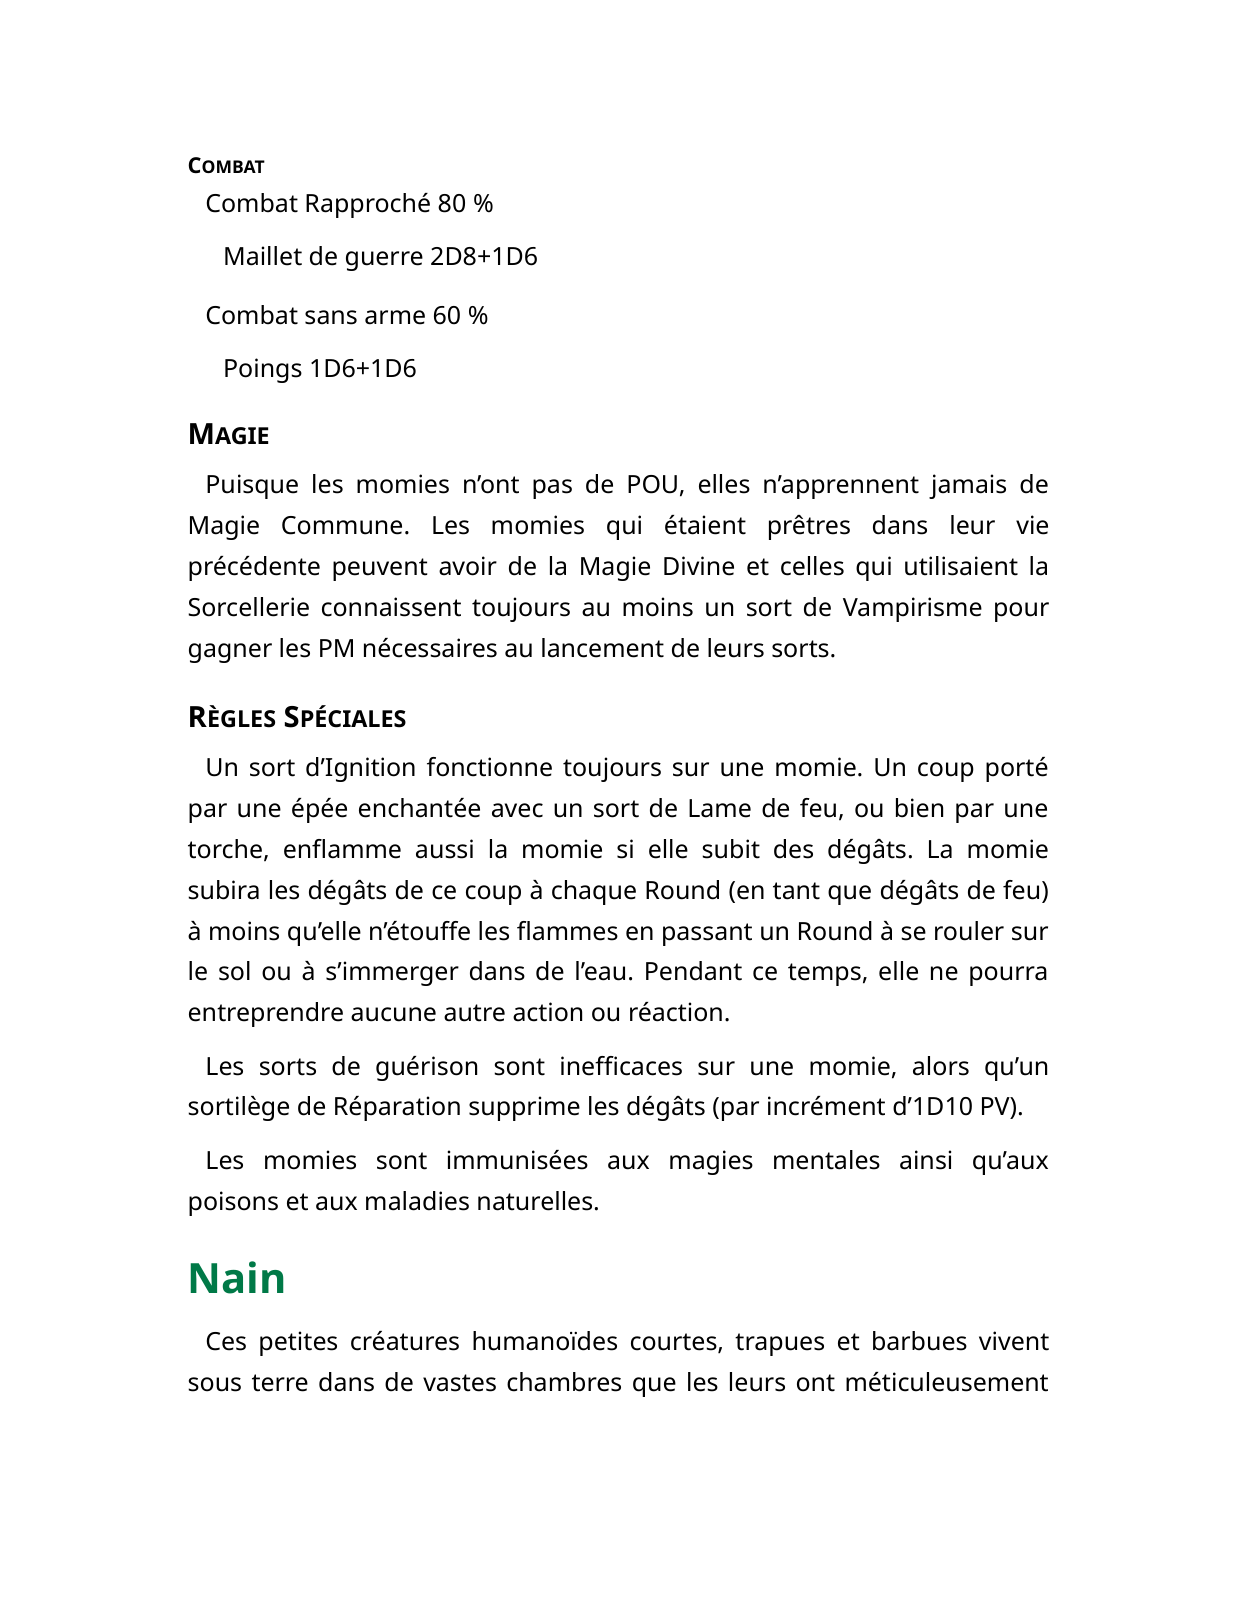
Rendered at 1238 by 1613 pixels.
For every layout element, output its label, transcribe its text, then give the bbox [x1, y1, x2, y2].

text Puisque les momies n’ont pas de POU, elles n’apprennent jamais de Magie Commune. Les momies qui étaient prêtres dans leur vie précédente peuvent avoir de la Magie Divine et celles qui utilisaient la Sorcellerie connaissent toujours au moins un sort de Vampirisme pour gagner les PM nécessaires au lancement de leurs sorts. [187, 467, 1050, 664]
text Combat sans arme 60 % [187, 297, 1050, 331]
text Un sort d’Ignition fonctionne toujours sur une momie. Un coup porté par une épée enchantée avec un sort de Lame de feu, ou bien par une torche, enflamme aussi la momie si elle subit des dégâts. La momie subira les dégâts de ce coup à chaque Round (en tant que dégâts de feu) à moins qu’elle n’étouffe les flammes en passant un Round à se rouler sur le sol ou à s’immerger dans de l’eau. Pendant ce temps, elle ne pourra entreprendre aucune autre action ou réaction. [187, 750, 1050, 1029]
text Combat Rapproché 80 % [187, 186, 1050, 220]
text Les sorts de guérison sont inefficaces sur une momie, alors qu’un sortilège de Réparation supprime les dégâts (par incrément d’1D10 PV). [187, 1048, 1050, 1123]
text Magie [187, 413, 1050, 453]
text Les momies sont immunisées aux magies mentales ainsi qu’aux poisons et aux maladies naturelles. [187, 1142, 1050, 1217]
text Nain [187, 1249, 1050, 1306]
list Maillet de guerre 2D8+1D6 [223, 239, 1050, 273]
text Règles Spéciales [187, 696, 1050, 736]
text Ces petites créatures humanoïdes courtes, trapues et barbues vivent sous terre dans de vastes chambres que les leurs ont méticuleusement [187, 1323, 1050, 1398]
list Poings 1D6+1D6 [223, 351, 1050, 385]
text Combat [187, 150, 1050, 180]
